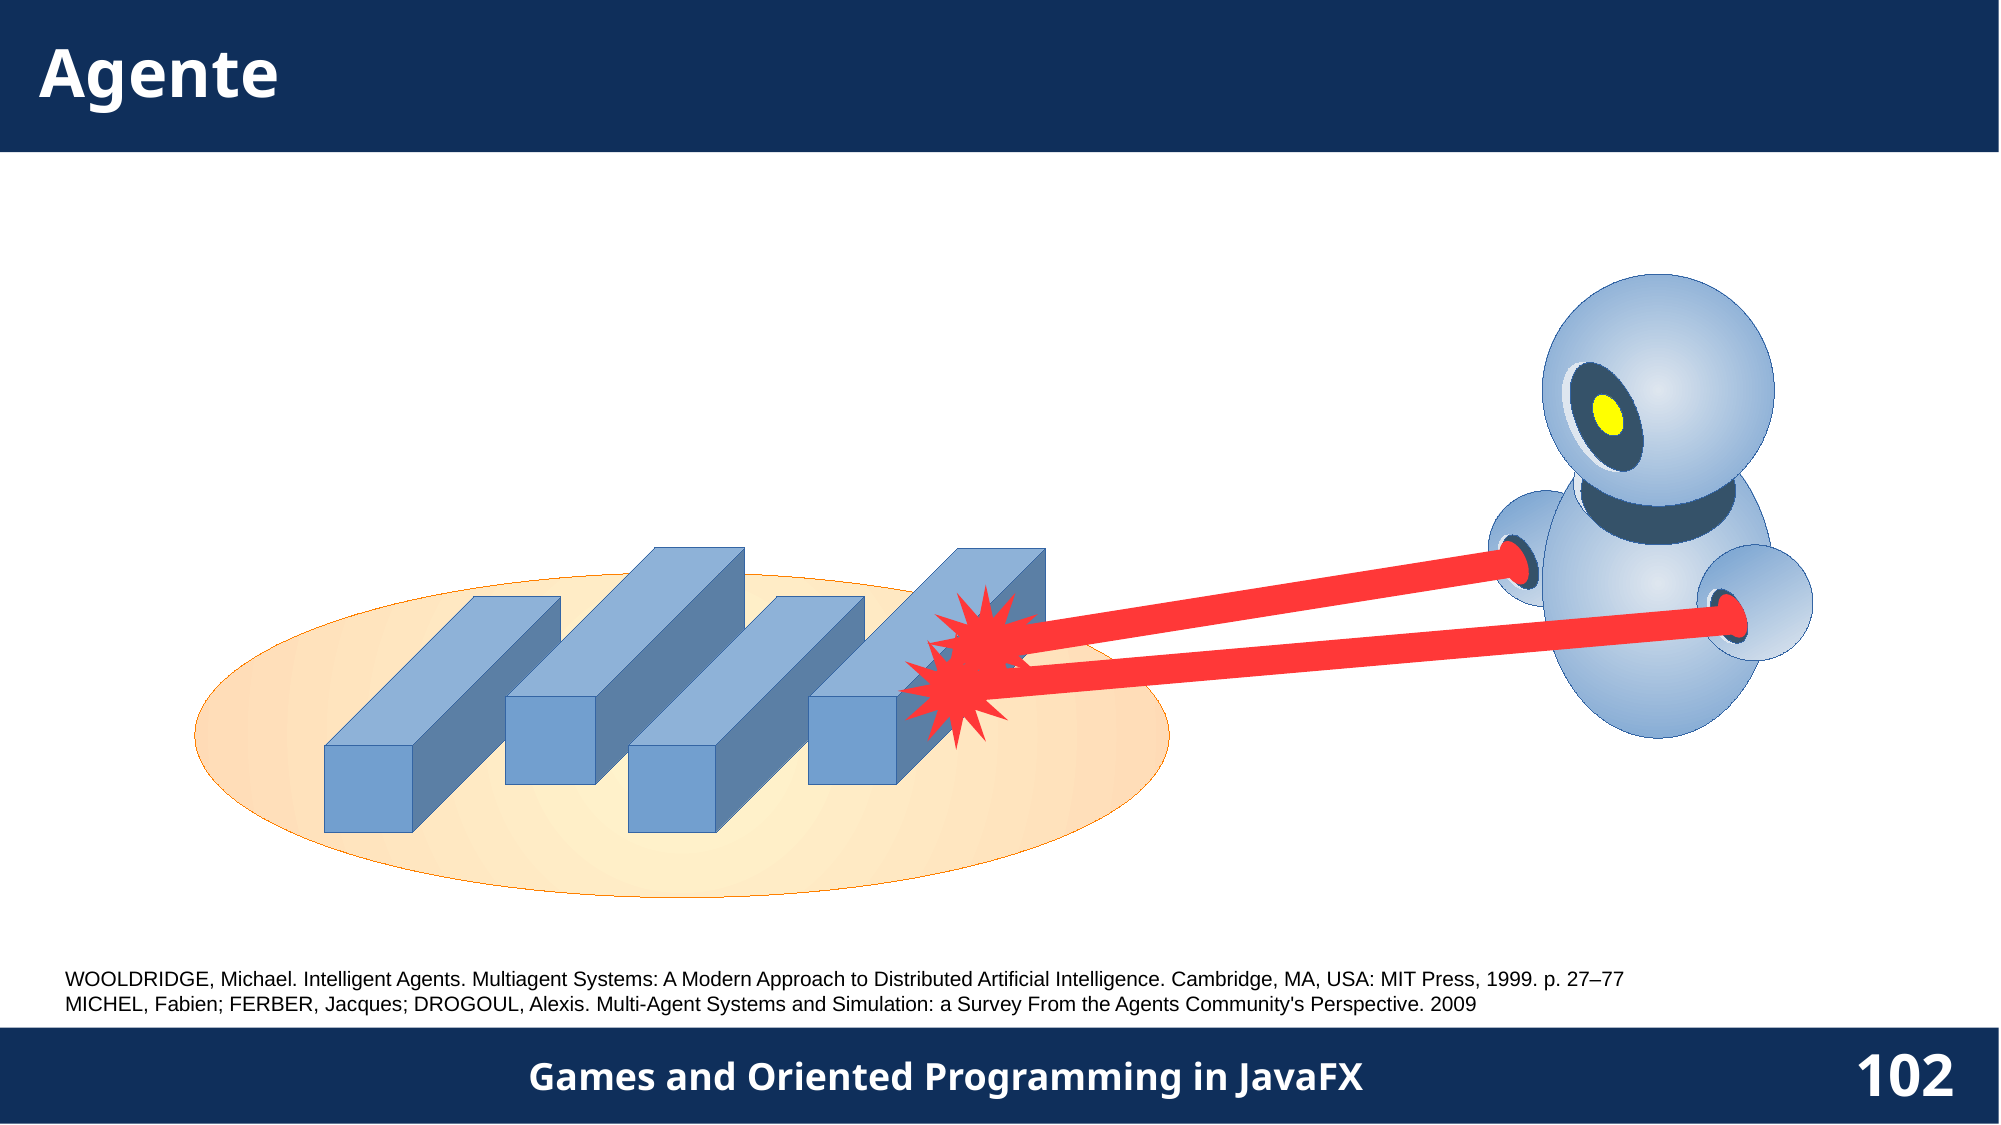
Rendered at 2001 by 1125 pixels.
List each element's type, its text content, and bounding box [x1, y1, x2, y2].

text_box Agente [25, 23, 1999, 119]
text_box [194, 274, 1813, 898]
text_box WOOLDRIDGE, Michael. Intelligent Agents. Multiagent Systems: A Modern Approach to Distributed Artificial Intelligence. Cambridge, MA, USA: MIT Press, 1999. p. 27–77 MICHEL, Fabien; FERBER, Jacques; DROGOUL, Alexis. Multi-Agent Systems and Simulation: a Survey From the Agents Community's Perspective. 2009 [50, 958, 1969, 1024]
